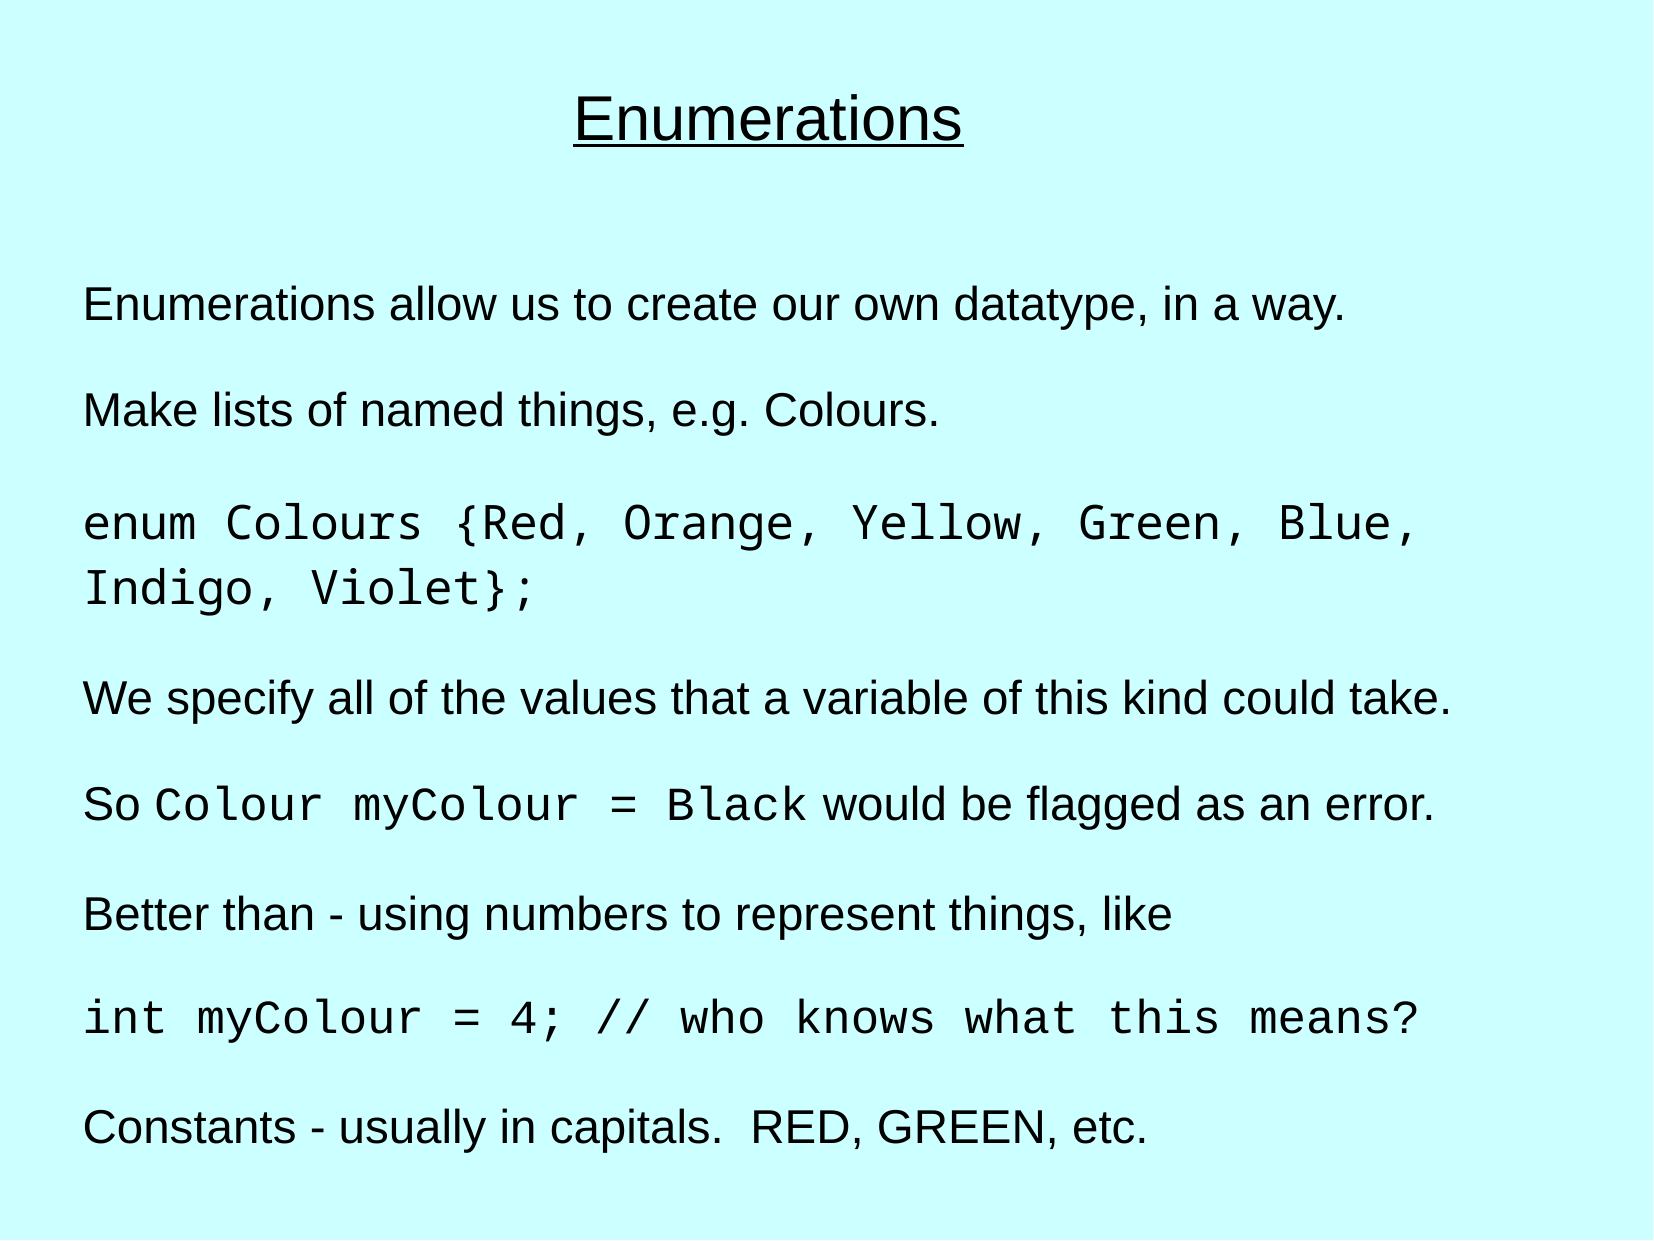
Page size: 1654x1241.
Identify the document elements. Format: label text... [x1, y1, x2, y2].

subtitle Enumerations Enumerations allow us to create our own datatype, in a way. Make lists of named things, e.g. Colours. enum Colours {Red, Orange, Yellow, Green, Blue, Indigo, Violet}; We specify all of the values that a variable of this kind could take. So Colour myColour = Black would be flagged as an error. Better than - using numbers to represent things, like int myColour = 4; // who knows what this means? Constants - usually in capitals. RED, GREEN, etc. [82, 82, 1583, 1158]
